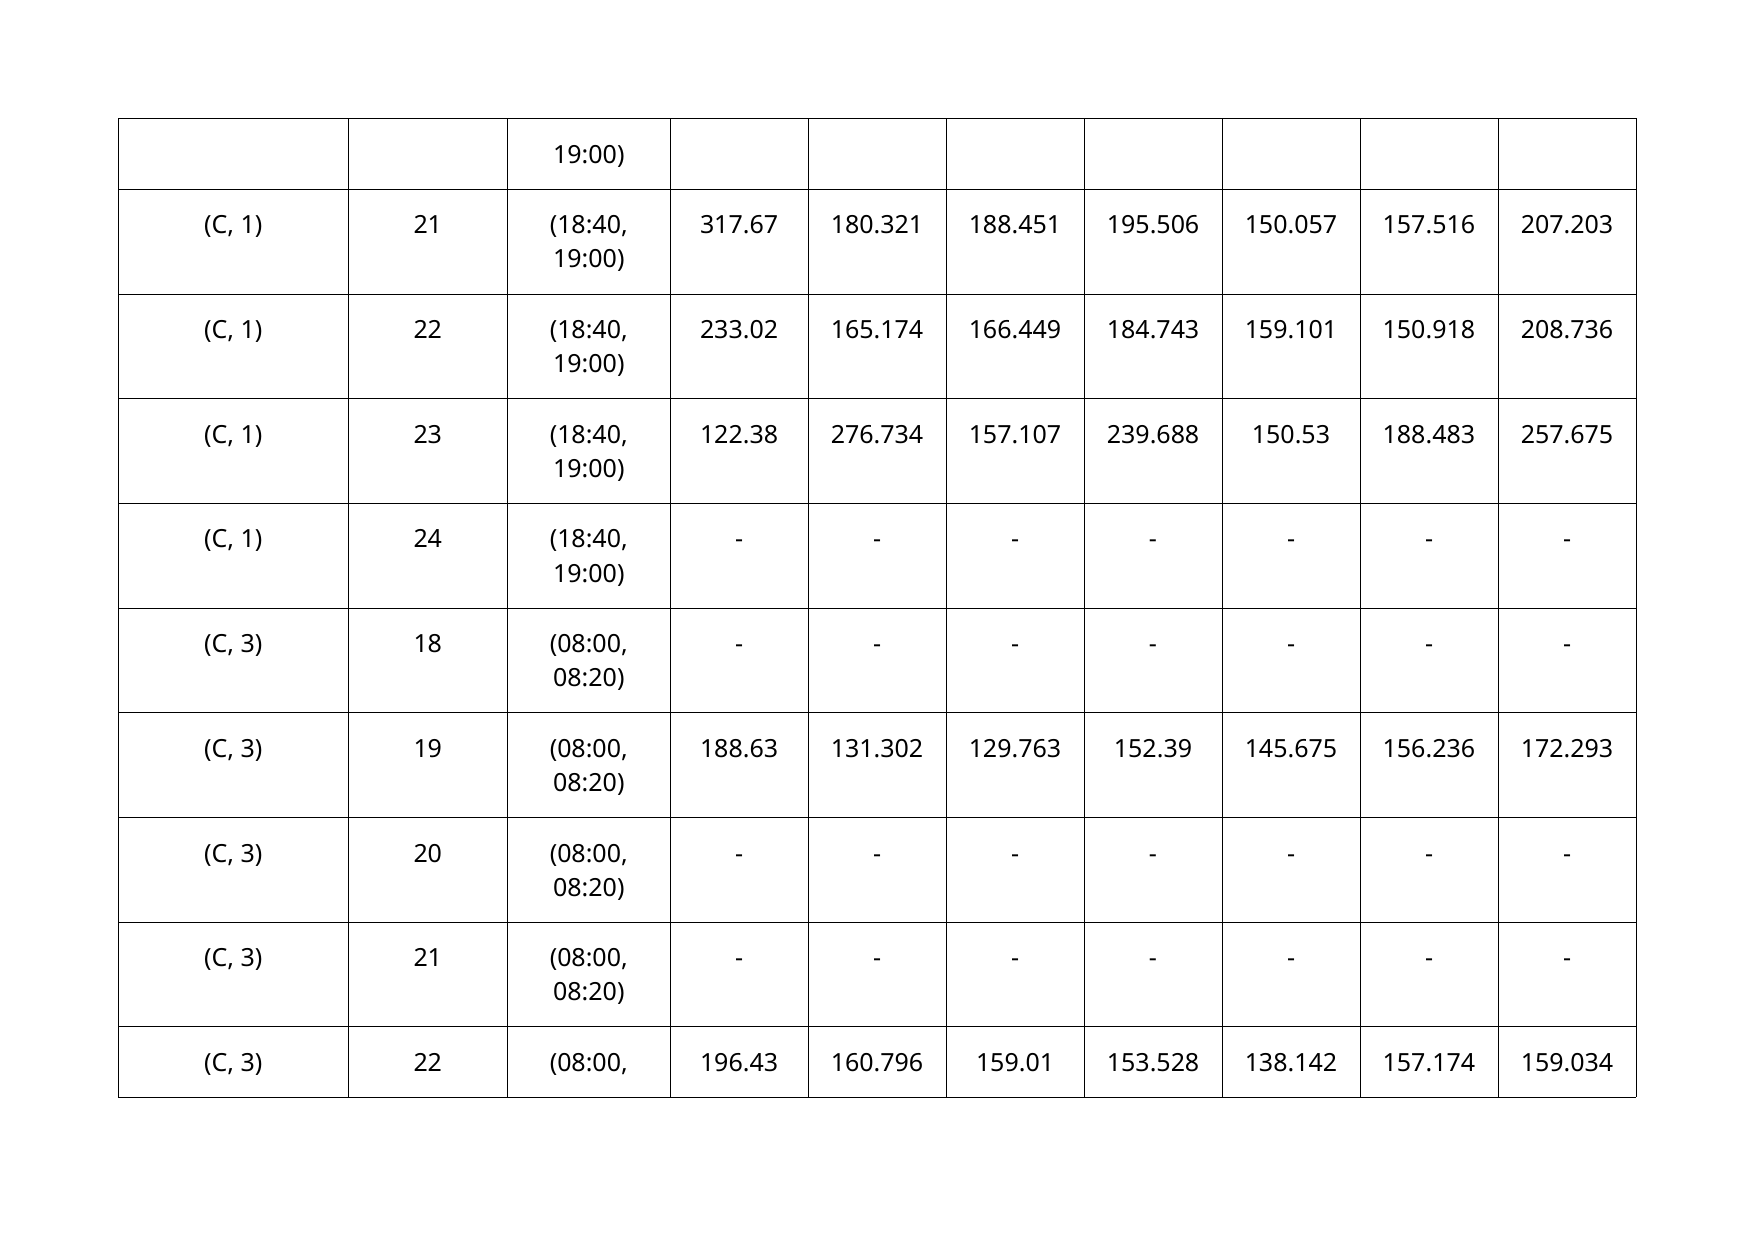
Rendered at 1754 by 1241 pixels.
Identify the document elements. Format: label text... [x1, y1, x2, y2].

table_cell (C, 1) [119, 504, 348, 607]
table_cell 159.101 [1223, 295, 1360, 398]
table_cell 20 [349, 818, 507, 922]
table_cell 21 [349, 190, 507, 293]
table_cell 207.203 [1499, 190, 1636, 293]
table_cell (18:40, 19:00) [508, 504, 670, 607]
table_cell - [1361, 818, 1498, 922]
table_cell - [809, 504, 946, 607]
table_cell [119, 119, 348, 189]
table_cell 24 [349, 504, 507, 607]
table_cell (08:00, [508, 1027, 670, 1097]
table_cell 159.034 [1499, 1027, 1636, 1097]
table_cell 257.675 [1499, 399, 1636, 503]
table_cell - [671, 609, 808, 712]
table_cell 145.675 [1223, 713, 1360, 817]
table_cell - [1361, 504, 1498, 607]
table_cell - [1085, 609, 1222, 712]
table_cell (C, 3) [119, 609, 348, 712]
table_cell 208.736 [1499, 295, 1636, 398]
table_cell - [1223, 609, 1360, 712]
table_cell 19 [349, 713, 507, 817]
table_cell - [809, 609, 946, 712]
table_cell 19:00) [508, 119, 670, 189]
table_cell - [1223, 923, 1360, 1026]
table_cell 122.38 [671, 399, 808, 503]
table_cell 233.02 [671, 295, 808, 398]
table_cell - [1361, 923, 1498, 1026]
table_cell - [809, 923, 946, 1026]
table_cell 129.763 [947, 713, 1084, 817]
table_cell [1223, 119, 1360, 189]
table_cell 184.743 [1085, 295, 1222, 398]
table_cell 188.451 [947, 190, 1084, 293]
table_cell - [1223, 818, 1360, 922]
table_cell - [1085, 818, 1222, 922]
table_cell (18:40, 19:00) [508, 190, 670, 293]
table_cell 150.918 [1361, 295, 1498, 398]
table_cell 23 [349, 399, 507, 503]
table_cell 157.516 [1361, 190, 1498, 293]
table_cell (08:00, 08:20) [508, 923, 670, 1026]
table_cell 18 [349, 609, 507, 712]
table_cell 180.321 [809, 190, 946, 293]
table_cell - [671, 923, 808, 1026]
table_cell (C, 3) [119, 923, 348, 1026]
table_cell 150.53 [1223, 399, 1360, 503]
table_cell 188.63 [671, 713, 808, 817]
table_cell [809, 119, 946, 189]
table_cell (C, 3) [119, 1027, 348, 1097]
table_cell - [947, 609, 1084, 712]
table_cell 159.01 [947, 1027, 1084, 1097]
table_cell 138.142 [1223, 1027, 1360, 1097]
table_cell [671, 119, 808, 189]
table_cell 150.057 [1223, 190, 1360, 293]
table_cell (C, 1) [119, 190, 348, 293]
table_cell 152.39 [1085, 713, 1222, 817]
table_cell 160.796 [809, 1027, 946, 1097]
table_cell - [947, 818, 1084, 922]
table_cell 22 [349, 295, 507, 398]
table_cell 157.107 [947, 399, 1084, 503]
table_cell 153.528 [1085, 1027, 1222, 1097]
table_cell - [1499, 923, 1636, 1026]
table_cell - [1085, 923, 1222, 1026]
table_cell 196.43 [671, 1027, 808, 1097]
table_cell (C, 1) [119, 399, 348, 503]
table_cell - [1499, 504, 1636, 607]
table_cell (08:00, 08:20) [508, 818, 670, 922]
table_cell - [1223, 504, 1360, 607]
table_cell - [947, 923, 1084, 1026]
table_cell 239.688 [1085, 399, 1222, 503]
table_cell (08:00, 08:20) [508, 609, 670, 712]
table_cell 156.236 [1361, 713, 1498, 817]
table_cell (C, 1) [119, 295, 348, 398]
table_cell - [1499, 609, 1636, 712]
table_cell [947, 119, 1084, 189]
table_cell 188.483 [1361, 399, 1498, 503]
table_cell [349, 119, 507, 189]
table_cell 317.67 [671, 190, 808, 293]
table_cell 131.302 [809, 713, 946, 817]
table_cell - [809, 818, 946, 922]
table_cell (C, 3) [119, 713, 348, 817]
table_cell - [671, 818, 808, 922]
table_cell [1499, 119, 1636, 189]
table_cell - [1085, 504, 1222, 607]
table_cell - [947, 504, 1084, 607]
table_cell - [671, 504, 808, 607]
table_cell (18:40, 19:00) [508, 295, 670, 398]
table_cell 166.449 [947, 295, 1084, 398]
table_cell (08:00, 08:20) [508, 713, 670, 817]
table_cell - [1499, 818, 1636, 922]
table_cell (C, 3) [119, 818, 348, 922]
table_cell 172.293 [1499, 713, 1636, 817]
table_cell 276.734 [809, 399, 946, 503]
table_cell [1361, 119, 1498, 189]
table_cell 21 [349, 923, 507, 1026]
table_cell 165.174 [809, 295, 946, 398]
table_cell 195.506 [1085, 190, 1222, 293]
table_cell 157.174 [1361, 1027, 1498, 1097]
table_cell [1085, 119, 1222, 189]
table_cell 22 [349, 1027, 507, 1097]
table_cell - [1361, 609, 1498, 712]
table_cell (18:40, 19:00) [508, 399, 670, 503]
